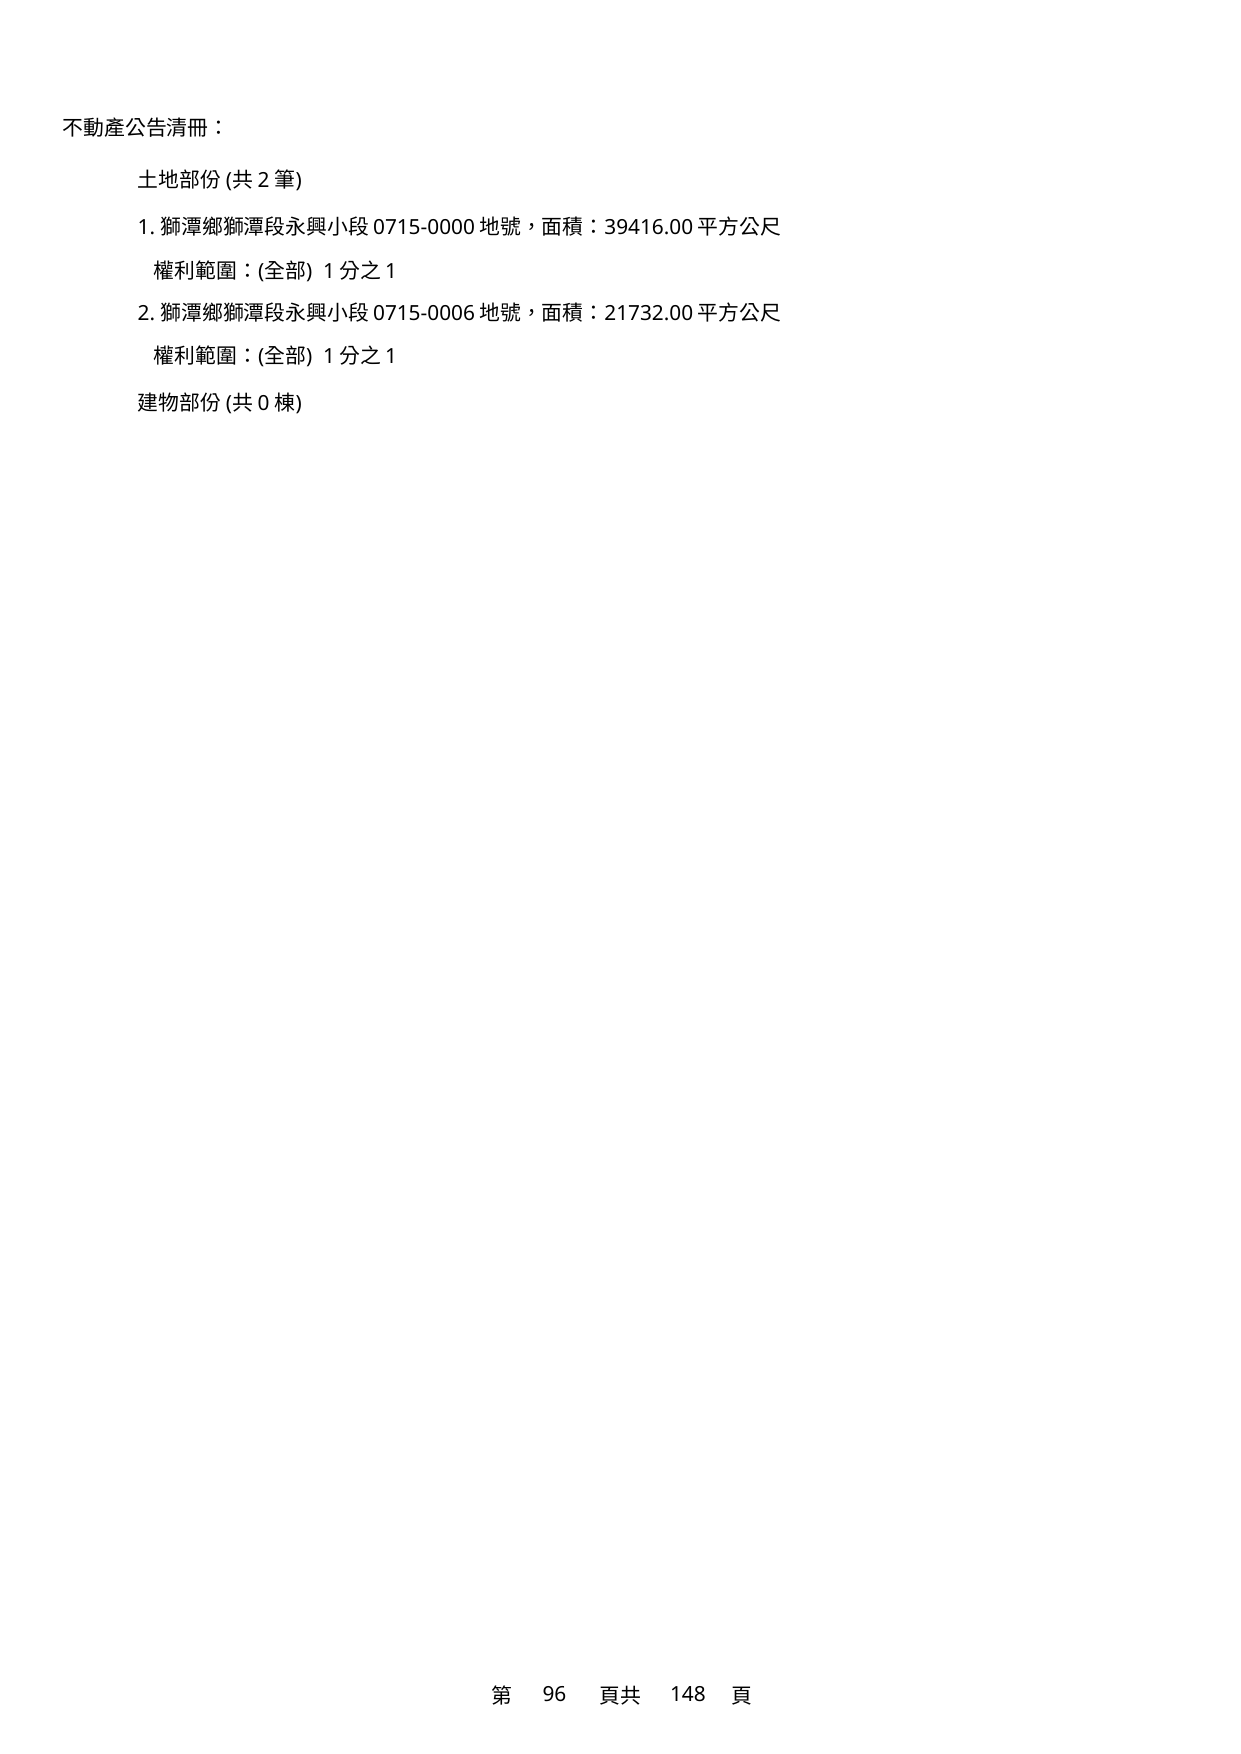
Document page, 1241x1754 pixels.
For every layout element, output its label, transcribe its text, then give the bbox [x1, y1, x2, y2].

text 不動產公告清冊： [62, 98, 1177, 142]
text 1. 獅潭鄉獅潭段永興小段0715-0000地號，面積：39416.00平方公尺 權利範圍：(全部) 1分之1 [62, 197, 1177, 282]
text 頁共 [585, 1679, 654, 1709]
text 第 [481, 1679, 523, 1709]
text 2. 獅潭鄉獅潭段永興小段0715-0006地號，面積：21732.00平方公尺 權利範圍：(全部) 1分之1 [62, 282, 1177, 370]
text 96 [523, 1679, 585, 1708]
text 土地部份 (共 2 筆) [62, 150, 1177, 194]
text 148 [654, 1679, 721, 1708]
text 頁 [721, 1679, 762, 1709]
text 建物部份 (共 0 棟) [62, 373, 1177, 417]
